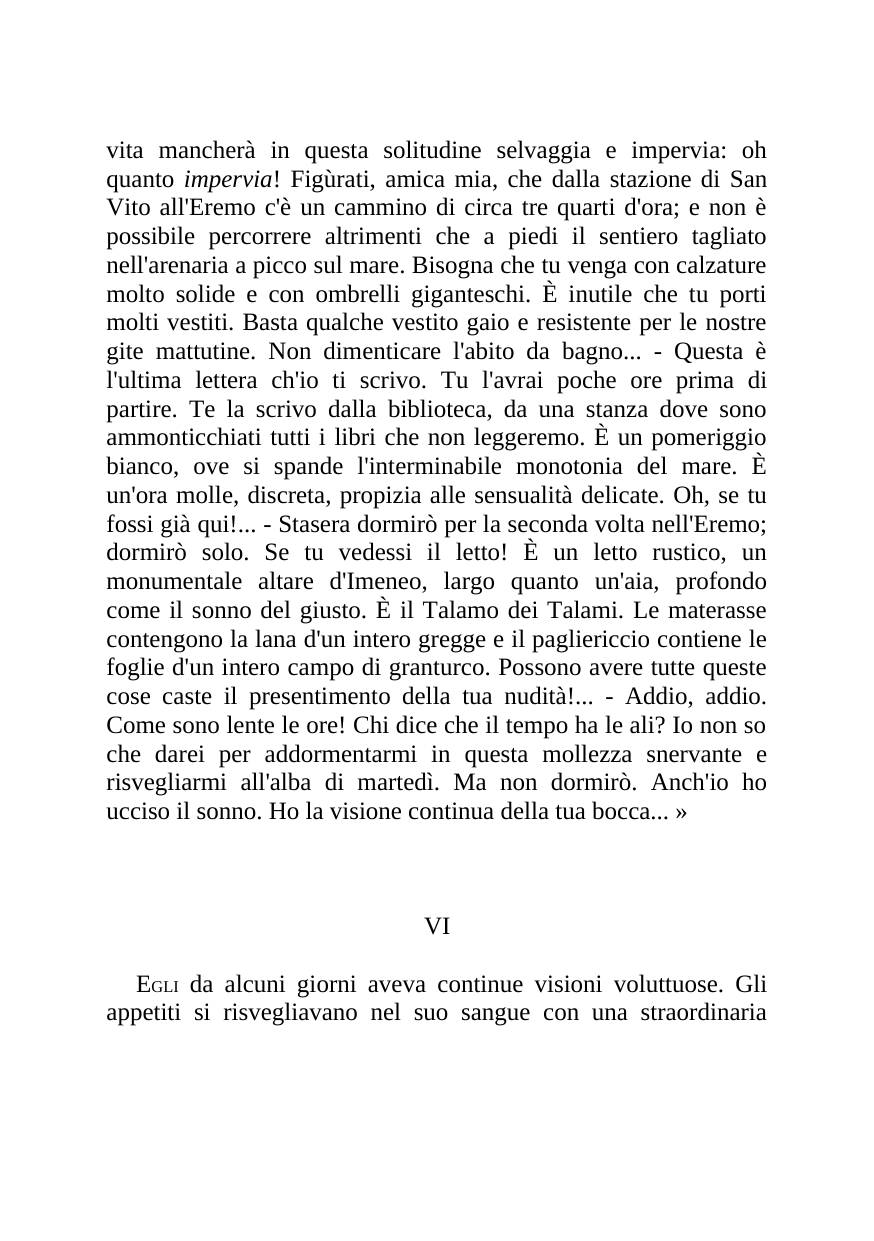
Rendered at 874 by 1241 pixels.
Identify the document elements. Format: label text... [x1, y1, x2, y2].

text vita mancherà in questa solitudine selvaggia e impervia: oh quanto impervia! Figùrati, amica mia, che dalla stazione di San Vito all'Eremo c'è un cammino di circa tre quarti d'ora; e non è possibile percorrere altrimenti che a piedi il sentiero tagliato nell'arenaria a picco sul mare. Bisogna che tu venga con calzature molto solide e con ombrelli giganteschi. È inutile che tu porti molti vestiti. Basta qualche vestito gaio e resistente per le nostre gite mattutine. Non dimenticare l'abito da bagno... - Questa è l'ultima lettera ch'io ti scrivo. Tu l'avrai poche ore prima di partire. Te la scrivo dalla biblioteca, da una stanza dove sono ammonticchiati tutti i libri che non leggeremo. È un pomeriggio bianco, ove si spande l'interminabile monotonia del mare. È un'ora molle, discreta, propizia alle sensualità delicate. Oh, se tu fossi già qui!... - Stasera dormirò per la seconda volta nell'Eremo; dormirò solo. Se tu vedessi il letto! È un letto rustico, un monumentale altare d'Imeneo, largo quanto un'aia, profondo come il sonno del giusto. È il Talamo dei Talami. Le materasse contengono la lana d'un intero gregge e il pagliericcio contiene le foglie d'un intero campo di granturco. Possono avere tutte queste cose caste il presentimento della tua nudità!... - Addio, addio. Come sono lente le ore! Chi dice che il tempo ha le ali? Io non so che darei per addormentarmi in questa mollezza snervante e risvegliarmi all'alba di martedì. Ma non dormirò. Anch'io ho ucciso il sonno. Ho la visione continua della tua bocca... » [106, 135, 768, 825]
text VI [106, 911, 768, 940]
text Egli da alcuni giorni aveva continue visioni voluttuose. Gli appetiti si risvegliavano nel suo sangue con una straordinaria [106, 969, 768, 1026]
